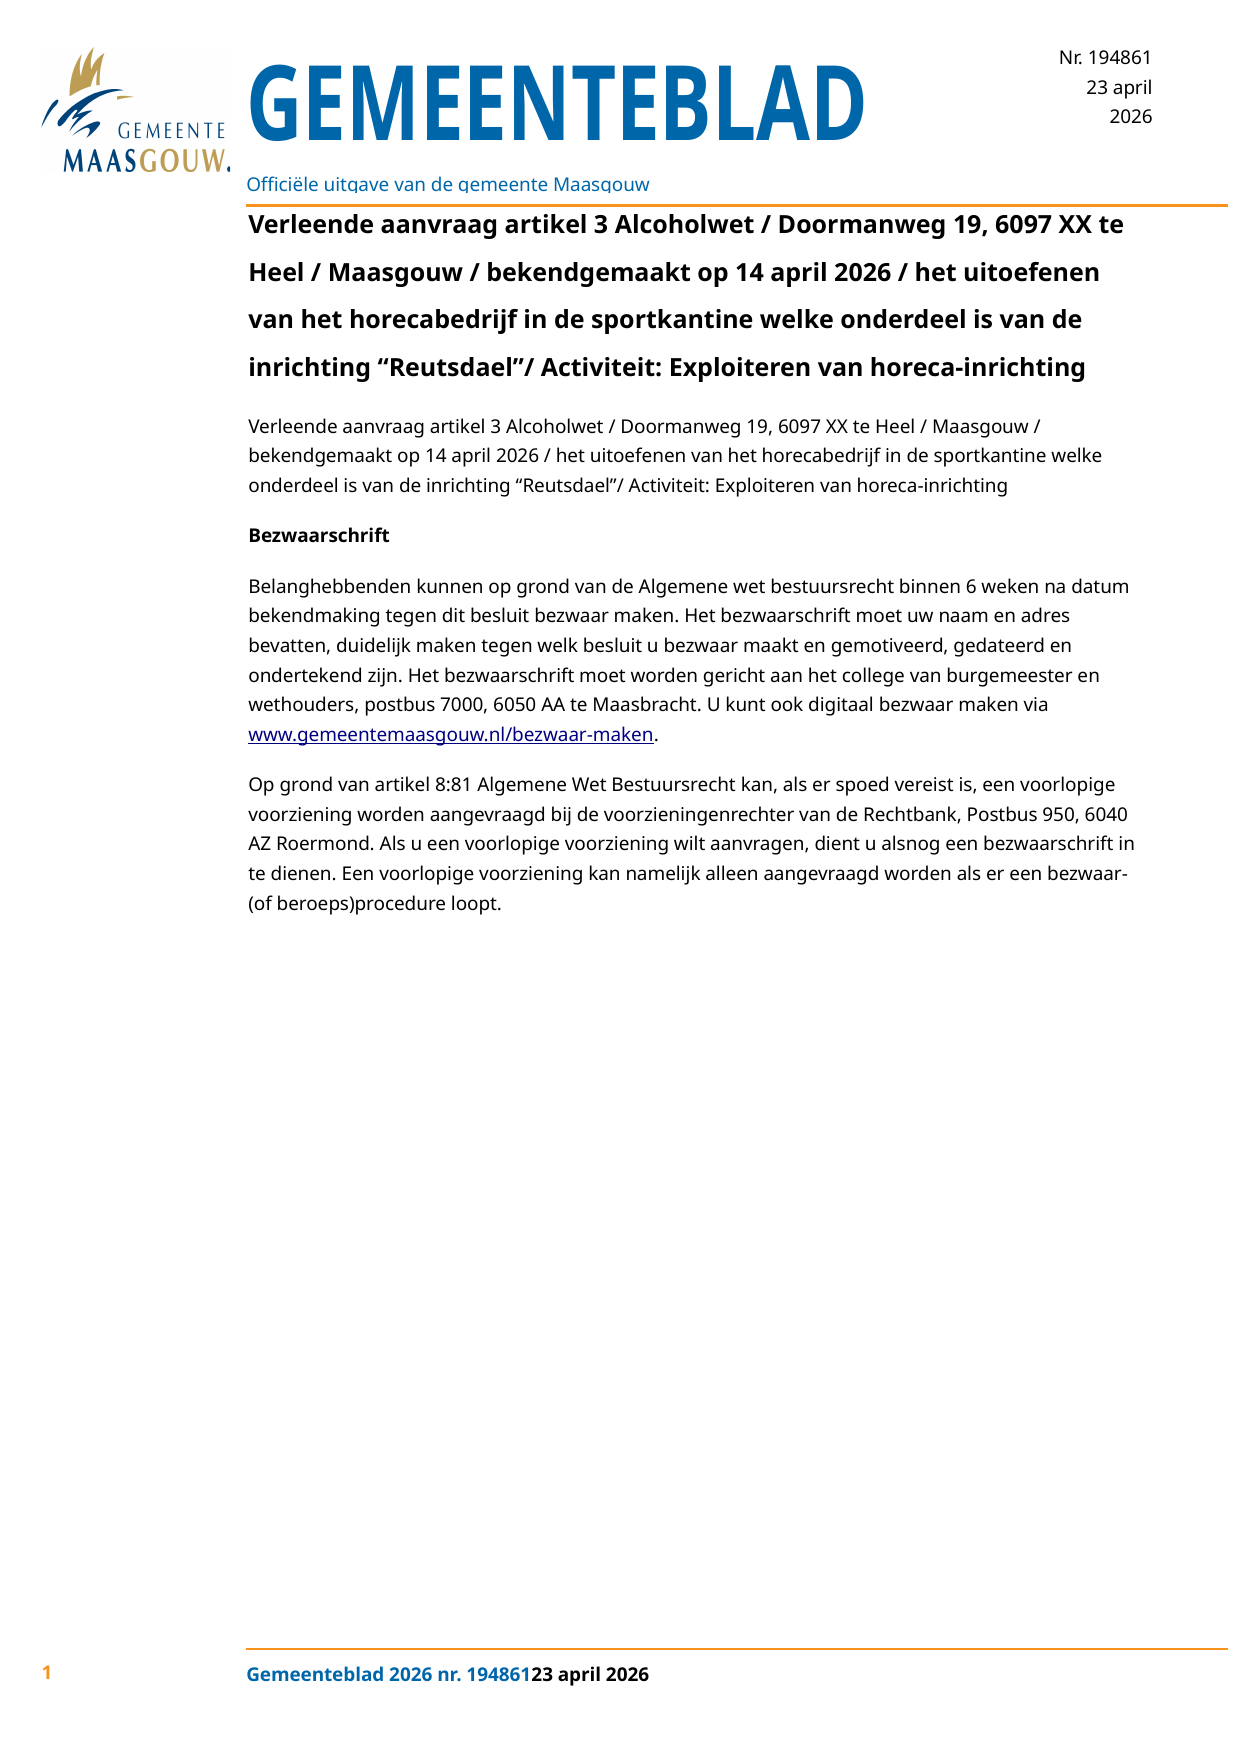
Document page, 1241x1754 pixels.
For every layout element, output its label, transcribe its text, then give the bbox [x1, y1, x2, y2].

text Op grond van artikel 8:81 Algemene Wet Bestuursrecht kan, als er spoed vereist is, een voorlopige voorziening worden aangevraagd bij de voorzieningenrechter van de Rechtbank, Postbus 950, 6040 AZ Roermond. Als u een voorlopige voorziening wilt aanvragen, dient u alsnog een bezwaarschrift in te dienen. Een voorlopige voorziening kan namelijk alleen aangevraagd worden als er een bezwaar- (of beroeps)procedure loopt. [248, 771, 1152, 916]
picture [41, 47, 231, 172]
text Belanghebbenden kunnen op grond van de Algemene wet bestuursrecht binnen 6 weken na datum bekendmaking tegen dit besluit bezwaar maken. Het bezwaarschrift moet uw naam en adres bevatten, duidelijk maken tegen welk besluit u bezwaar maakt en gemotiveerd, gedateerd en ondertekend zijn. Het bezwaarschrift moet worden gericht aan het college van burgemeester en wethouders, postbus 7000, 6050 AA te Maasbracht. U kunt ook digitaal bezwaar maken via www.gemeentemaasgouw.nl/bezwaar-maken. [248, 573, 1152, 747]
text Verleende aanvraag artikel 3 Alcoholwet / Doormanweg 19, 6097 XX te Heel / Maasgouw / bekendgemaakt op 14 april 2026 / het uitoefenen van het horecabedrijf in de sportkantine welke onderdeel is van de inrichting “Reutsdael”/ Activiteit: Exploiteren van horeca-inrichting [248, 413, 1152, 498]
text Verleende aanvraag artikel 3 Alcoholwet / Doormanweg 19, 6097 XX te Heel / Maasgouw / bekendgemaakt op 14 april 2026 / het uitoefenen van het horecabedrijf in de sportkantine welke onderdeel is van de inrichting “Reutsdael”/ Activiteit: Exploiteren van horeca-inrichting [248, 207, 1152, 384]
text Bezwaarschrift [248, 523, 1152, 548]
